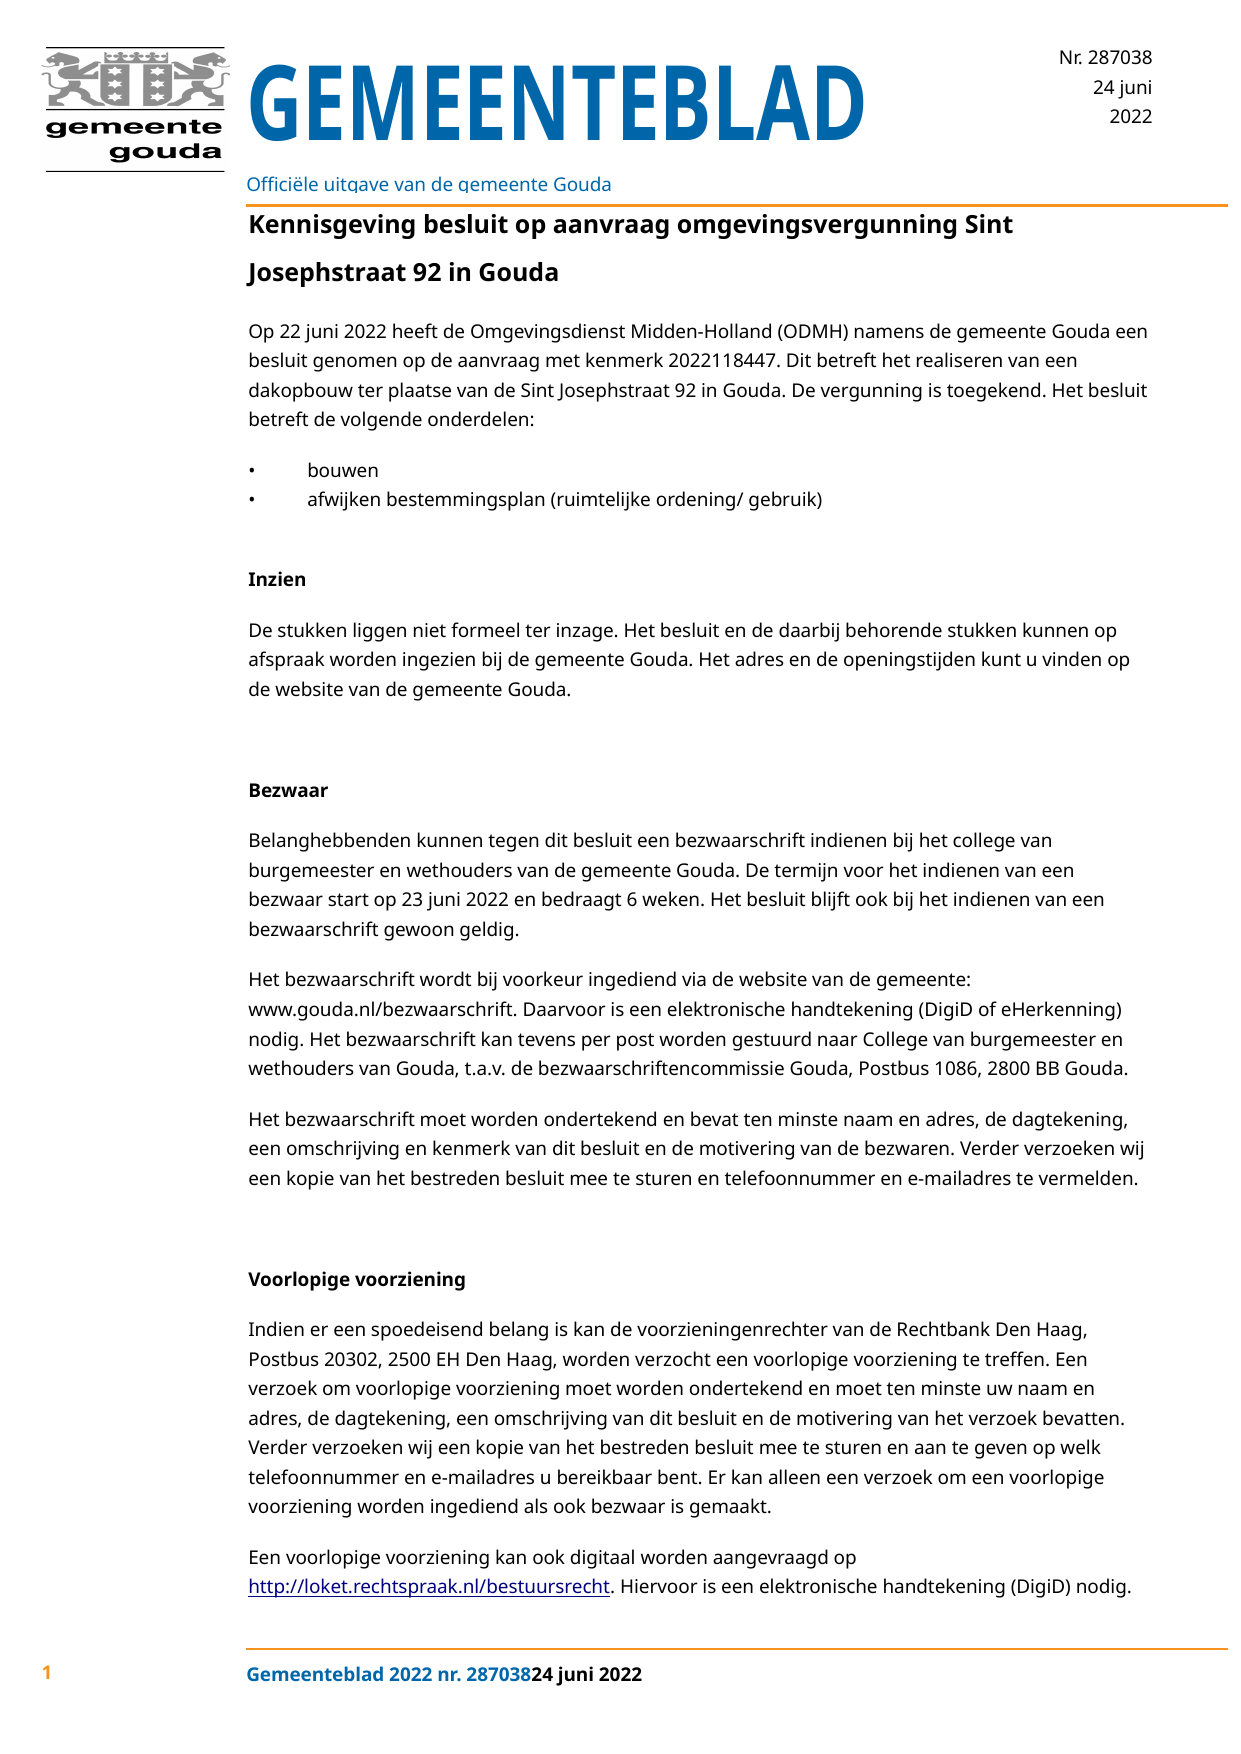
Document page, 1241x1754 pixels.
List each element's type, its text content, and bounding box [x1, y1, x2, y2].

text Het bezwaarschrift moet worden ondertekend en bevat ten minste naam en adres, de dagtekening, een omschrijving en kenmerk van dit besluit en de motivering van de bezwaren. Verder verzoeken wij een kopie van het bestreden besluit mee te sturen en telefoonnummer en e-mailadres te vermelden. [248, 1106, 1152, 1191]
text Het bezwaarschrift wordt bij voorkeur ingediend via de website van de gemeente: www.gouda.nl/bezwaarschrift. Daarvoor is een elektronische handtekening (DigiD of eHerkenning) nodig. Het bezwaarschrift kan tevens per post worden gestuurd naar College van burgemeester en wethouders van Gouda, t.a.v. de bezwaarschriftencommissie Gouda, Postbus 1086, 2800 BB Gouda. [248, 967, 1152, 1081]
text Voorlopige voorziening [248, 1266, 1152, 1292]
list bouwen [248, 457, 1152, 483]
text Bezwaar [248, 777, 1152, 803]
text Op 22 juni 2022 heeft de Omgevingsdienst Midden-Holland (ODMH) namens de gemeente Gouda een besluit genomen op de aanvraag met kenmerk 2022118447. Dit betreft het realiseren van een dakopbouw ter plaatse van de Sint Josephstraat 92 in Gouda. De vergunning is toegekend. Het besluit betreft de volgende onderdelen: [248, 318, 1152, 432]
text Een voorlopige voorziening kan ook digitaal worden aangevraagd op http://loket.rechtspraak.nl/bestuursrecht. Hiervoor is een elektronische handtekening (DigiD) nodig. [248, 1544, 1152, 1599]
text Indien er een spoedeisend belang is kan de voorzieningenrechter van de Rechtbank Den Haag, Postbus 20302, 2500 EH Den Haag, worden verzocht een voorlopige voorziening te treffen. Een verzoek om voorlopige voorziening moet worden ondertekend en moet ten minste uw naam en adres, de dagtekening, een omschrijving van dit besluit en de motivering van het verzoek bevatten. Verder verzoeken wij een kopie van het bestreden besluit mee te sturen en aan te geven op welk telefoonnummer en e-mailadres u bereikbaar bent. Er kan alleen een verzoek om een voorlopige voorziening worden ingediend als ook bezwaar is gemaakt. [248, 1316, 1152, 1519]
text Kennisgeving besluit op aanvraag omgevingsvergunning Sint Josephstraat 92 in Gouda [248, 207, 1152, 288]
list afwijken bestemmingsplan (ruimtelijke ordening/ gebruik) [248, 487, 1152, 512]
text Inzien [248, 567, 1152, 592]
text De stukken liggen niet formeel ter inzage. Het besluit en de daarbij behorende stukken kunnen op afspraak worden ingezien bij de gemeente Gouda. Het adres en de openingstijden kunt u vinden op de website van de gemeente Gouda. [248, 617, 1152, 702]
text Belanghebbenden kunnen tegen dit besluit een bezwaarschrift indienen bij het college van burgemeester en wethouders van de gemeente Gouda. De termijn voor het indienen van een bezwaar start op 23 juni 2022 en bedraagt 6 weken. Het besluit blijft ook bij het indienen van een bezwaarschrift gewoon geldig. [248, 827, 1152, 942]
picture [41, 47, 231, 172]
